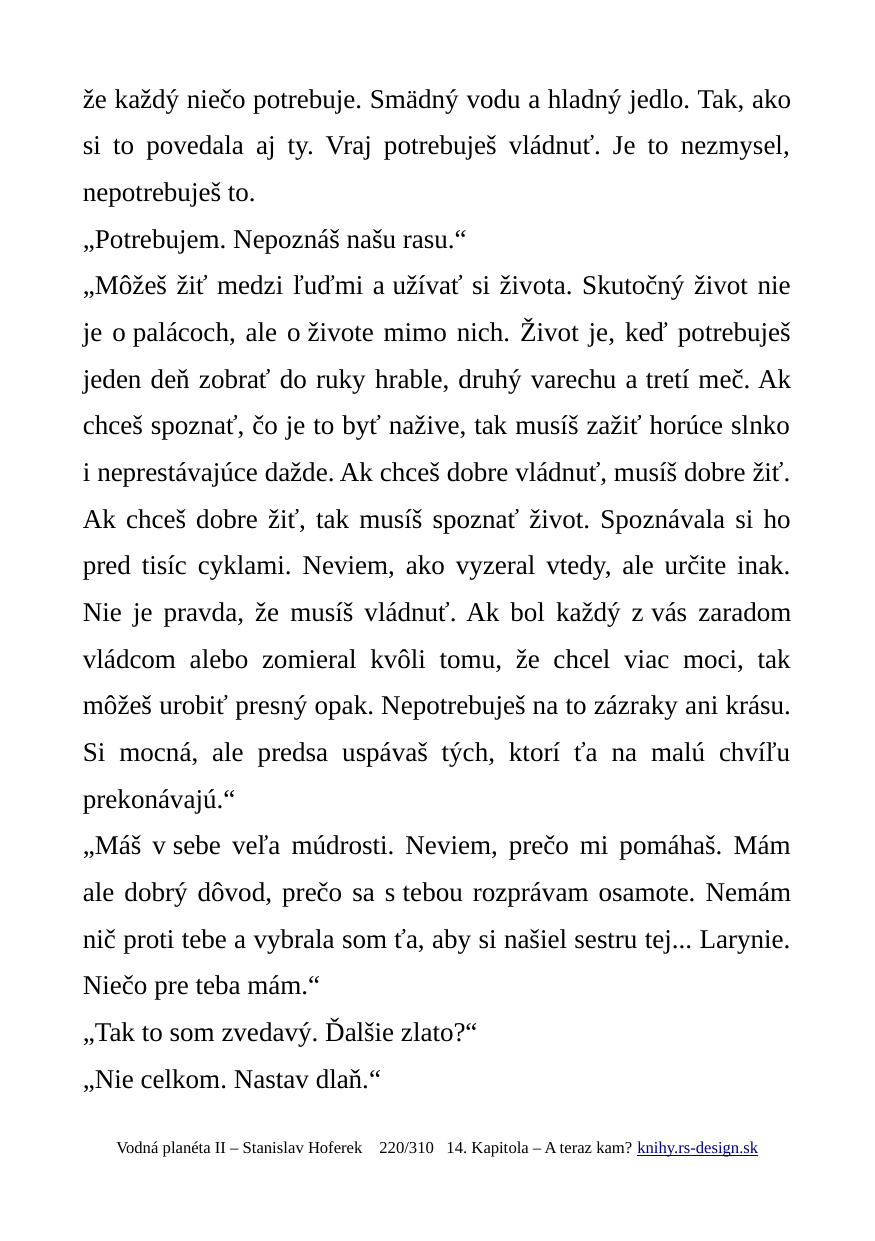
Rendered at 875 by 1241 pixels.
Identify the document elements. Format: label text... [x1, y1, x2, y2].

text „Máš v sebe veľa múdrosti. Neviem, prečo mi pomáhaš. Mám ale dobrý dôvod, prečo sa s tebou rozprávam osamote. Nemám nič proti tebe a vybrala som ťa, aby si našiel sestru tej... Larynie. Niečo pre teba mám.“ [83, 829, 791, 1001]
text „Tak to som zvedavý. Ďalšie zlato?“ [83, 1016, 791, 1047]
text „Môžeš žiť medzi ľuďmi a užívať si života. Skutočný život nie je o palácoch, ale o živote mimo nich. Život je, keď potrebuješ jeden deň zobrať do ruky hrable, druhý varechu a tretí meč. Ak chceš spoznať, čo je to byť nažive, tak musíš zažiť horúce slnko i neprestávajúce dažde. Ak chceš dobre vládnuť, musíš dobre žiť. Ak chceš dobre žiť, tak musíš spoznať život. Spoznávala si ho pred tisíc cyklami. Neviem, ako vyzeral vtedy, ale určite inak. Nie je pravda, že musíš vládnuť. Ak bol každý z vás zaradom vládcom alebo zomieral kvôli tomu, že chcel viac moci, tak môžeš urobiť presný opak. Nepotrebuješ na to zázraky ani krásu. Si mocná, ale predsa uspávaš tých, ktorí ťa na malú chvíľu prekonávajú.“ [83, 269, 791, 814]
text „Nie celkom. Nastav dlaň.“ [83, 1063, 791, 1094]
text „Potrebujem. Nepoznáš našu rasu.“ [83, 223, 791, 254]
text že každý niečo potrebuje. Smädný vodu a hladný jedlo. Tak, ako si to povedala aj ty. Vraj potrebuješ vládnuť. Je to nezmysel, nepotrebuješ to. [83, 83, 791, 207]
